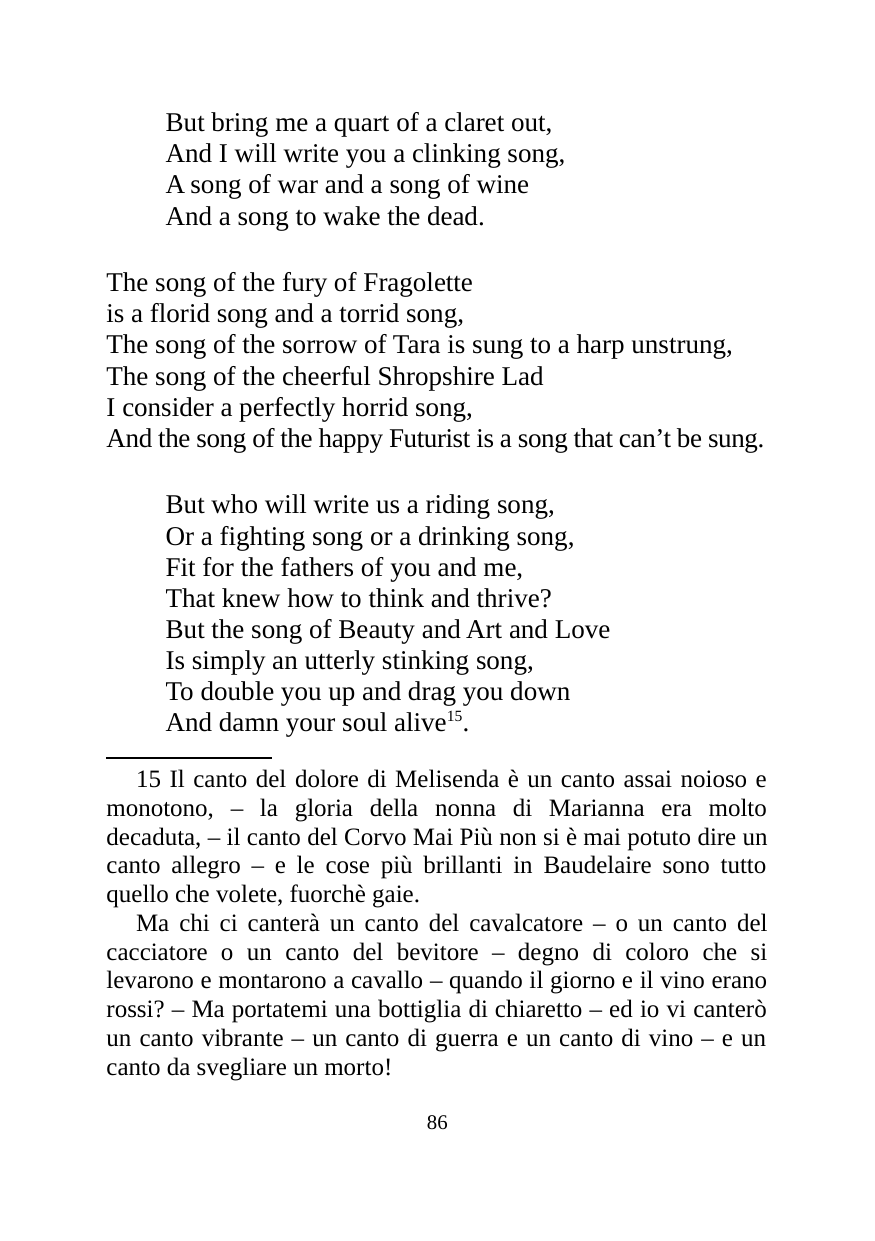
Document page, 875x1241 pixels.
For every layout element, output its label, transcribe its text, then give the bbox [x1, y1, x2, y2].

text The song of the fury of Fragolette is a florid song and a torrid song, The song of the sorrow of Tara is sung to a harp unstrung, The song of the cheerful Shropshire Lad I consider a perfectly horrid song, And the song of the happy Futurist is a song that can’t be sung. [106, 266, 768, 453]
text But bring me a quart of a claret out, And I will write you a clinking song, A song of war and a song of wine And a song to wake the dead. [165, 106, 768, 231]
text But who will write us a riding song, Or a fighting song or a drinking song, Fit for the fathers of you and me, That knew how to think and thrive? But the song of Beauty and Art and Love Is simply an utterly stinking song, To double you up and drag you down And damn your soul alive. [165, 488, 768, 738]
text Il canto del dolore di Melisenda è un canto assai noioso e monotono, – la gloria della nonna di Marianna era molto decaduta, – il canto del Corvo Mai Più non si è mai potuto dire un canto allegro – e le cose più brillanti in Baudelaire sono tutto quello che volete, fuorchè gaie. [106, 764, 768, 908]
text Ma chi ci canterà un canto del cavalcatore – o un canto del cacciatore o un canto del bevitore – degno di coloro che si levarono e montarono a cavallo – quando il giorno e il vino erano rossi? – Ma portatemi una bottiglia di chiaretto – ed io vi canterò un canto vibrante – un canto di guerra e un canto di vino – e un canto da svegliare un morto! [106, 908, 768, 1080]
